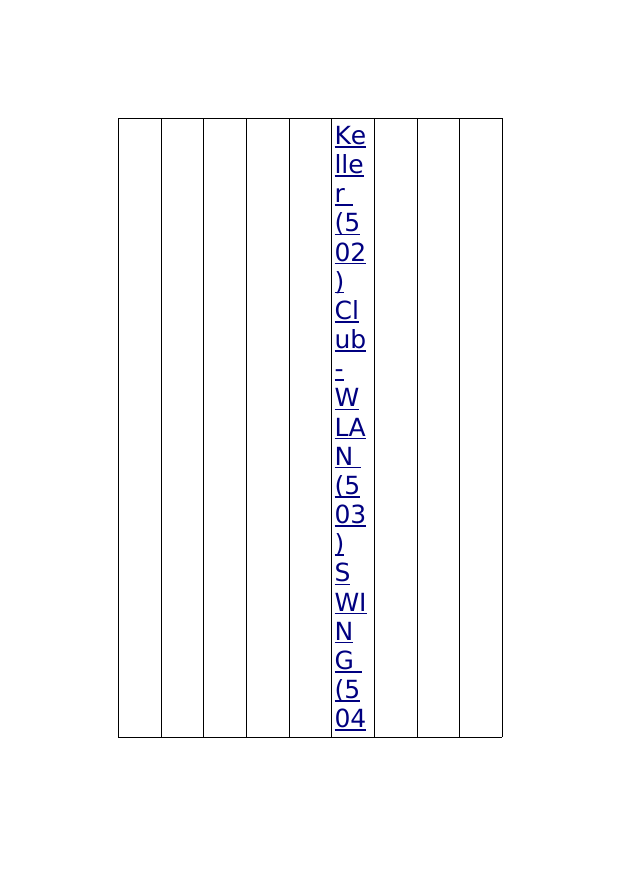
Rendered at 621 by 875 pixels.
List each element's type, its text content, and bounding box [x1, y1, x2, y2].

table_cell [290, 119, 331, 737]
table_cell [162, 119, 203, 737]
table_cell [418, 119, 459, 737]
table_cell [460, 119, 502, 737]
table_cell Keller (502) Club-WLAN (503) SWING (504 [332, 119, 374, 737]
table_cell [204, 119, 246, 737]
table_cell [247, 119, 289, 737]
table_cell [375, 119, 417, 737]
table_cell [119, 119, 161, 737]
